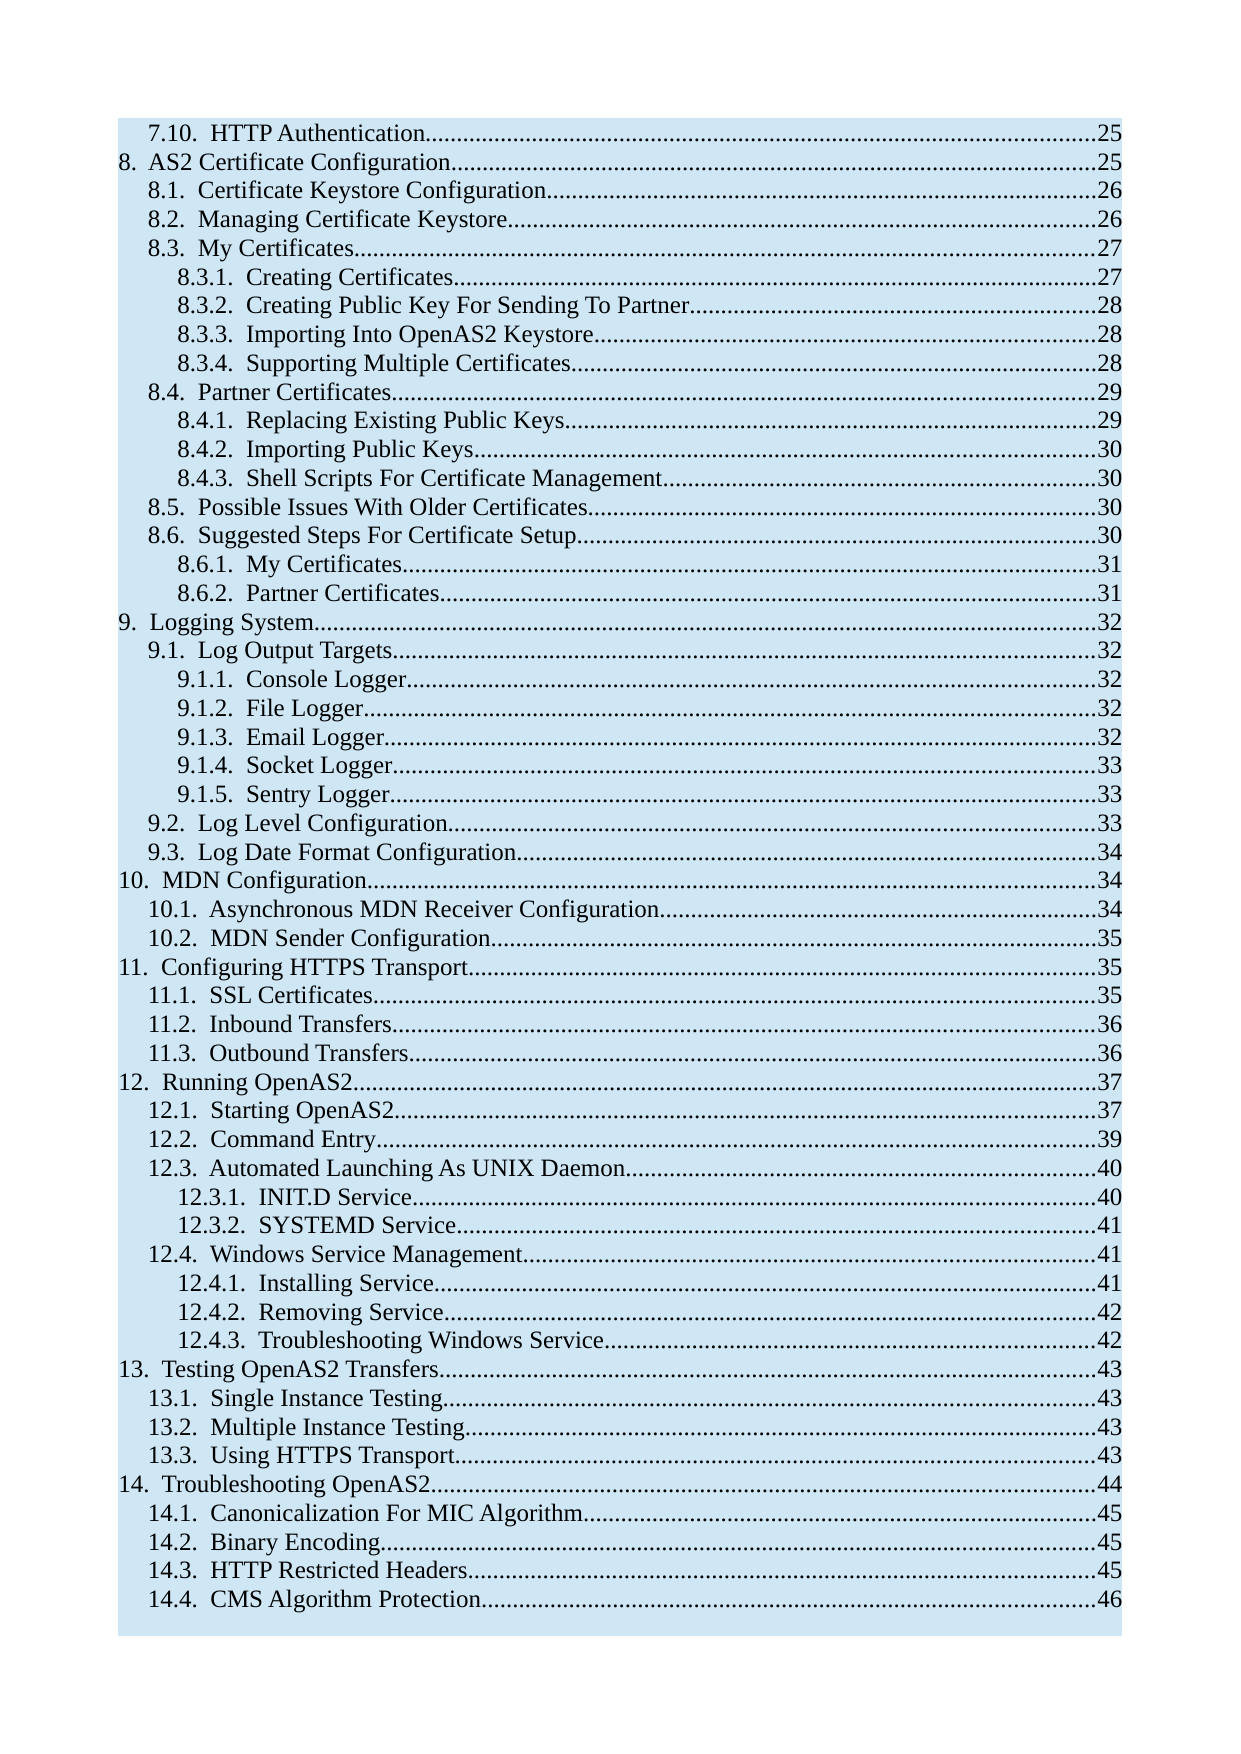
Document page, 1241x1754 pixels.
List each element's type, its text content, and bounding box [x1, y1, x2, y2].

text 12.3.2. SYSTEMD Service 41 [177, 1211, 1122, 1239]
text 8.3.4. Supporting Multiple Certificates 28 [177, 348, 1122, 377]
text 9.1.4. Socket Logger 33 [177, 751, 1122, 779]
text 14.3. HTTP Restricted Headers 45 [148, 1556, 1122, 1584]
text 8. AS2 Certificate Configuration 25 [118, 147, 1122, 176]
text 8.5. Possible Issues With Older Certificates 30 [148, 492, 1122, 521]
text 9.1.2. File Logger 32 [177, 693, 1122, 722]
text 8.3.3. Importing Into OpenAS2 Keystore 28 [177, 319, 1122, 348]
text 11. Configuring HTTPS Transport 35 [118, 952, 1122, 981]
text 12.4.1. Installing Service 41 [177, 1268, 1122, 1297]
text 12.4.3. Troubleshooting Windows Service 42 [177, 1326, 1122, 1354]
text 8.3.1. Creating Certificates 27 [177, 262, 1122, 291]
text 8.1. Certificate Keystore Configuration 26 [148, 176, 1122, 204]
text 12. Running OpenAS2 37 [118, 1067, 1122, 1096]
text 14.2. Binary Encoding 45 [148, 1527, 1122, 1556]
text 9.1.3. Email Logger 32 [177, 722, 1122, 751]
text 11.2. Inbound Transfers 36 [148, 1009, 1122, 1038]
text 9.2. Log Level Configuration 33 [148, 808, 1122, 837]
text 8.3. My Certificates 27 [148, 233, 1122, 262]
text 9.1.5. Sentry Logger 33 [177, 779, 1122, 808]
text 12.3.1. INIT.D Service 40 [177, 1182, 1122, 1211]
text 10.2. MDN Sender Configuration 35 [148, 923, 1122, 952]
text 11.3. Outbound Transfers 36 [148, 1038, 1122, 1067]
text 8.2. Managing Certificate Keystore 26 [148, 204, 1122, 233]
text 12.2. Command Entry 39 [148, 1124, 1122, 1153]
text 8.6.1. My Certificates 31 [177, 549, 1122, 578]
text 13.3. Using HTTPS Transport 43 [148, 1441, 1122, 1469]
text 8.4. Partner Certificates 29 [148, 377, 1122, 406]
text 13.1. Single Instance Testing 43 [148, 1383, 1122, 1412]
text 8.4.3. Shell Scripts For Certificate Management 30 [177, 463, 1122, 492]
text 7.10. HTTP Authentication 25 [148, 118, 1122, 147]
text 9.1.1. Console Logger 32 [177, 664, 1122, 693]
text 8.6. Suggested Steps For Certificate Setup 30 [148, 521, 1122, 549]
text 13. Testing OpenAS2 Transfers 43 [118, 1354, 1122, 1383]
text 12.4.2. Removing Service 42 [177, 1297, 1122, 1326]
text 9. Logging System 32 [118, 607, 1122, 636]
text 13.2. Multiple Instance Testing 43 [148, 1412, 1122, 1441]
text 14.1. Canonicalization For MIC Algorithm 45 [148, 1498, 1122, 1527]
text 12.3. Automated Launching As UNIX Daemon 40 [148, 1153, 1122, 1182]
text 8.3.2. Creating Public Key For Sending To Partner 28 [177, 291, 1122, 319]
text 14.4. CMS Algorithm Protection 46 [148, 1584, 1122, 1613]
text 8.4.1. Replacing Existing Public Keys 29 [177, 406, 1122, 434]
text 9.1. Log Output Targets 32 [148, 636, 1122, 664]
text 9.3. Log Date Format Configuration 34 [148, 837, 1122, 866]
text 14. Troubleshooting OpenAS2 44 [118, 1469, 1122, 1498]
text 12.4. Windows Service Management 41 [148, 1239, 1122, 1268]
text 10. MDN Configuration 34 [118, 866, 1122, 894]
text 8.4.2. Importing Public Keys 30 [177, 434, 1122, 463]
text 10.1. Asynchronous MDN Receiver Configuration 34 [148, 894, 1122, 923]
text 11.1. SSL Certificates 35 [148, 981, 1122, 1009]
text 12.1. Starting OpenAS2 37 [148, 1096, 1122, 1124]
text 8.6.2. Partner Certificates 31 [177, 578, 1122, 607]
